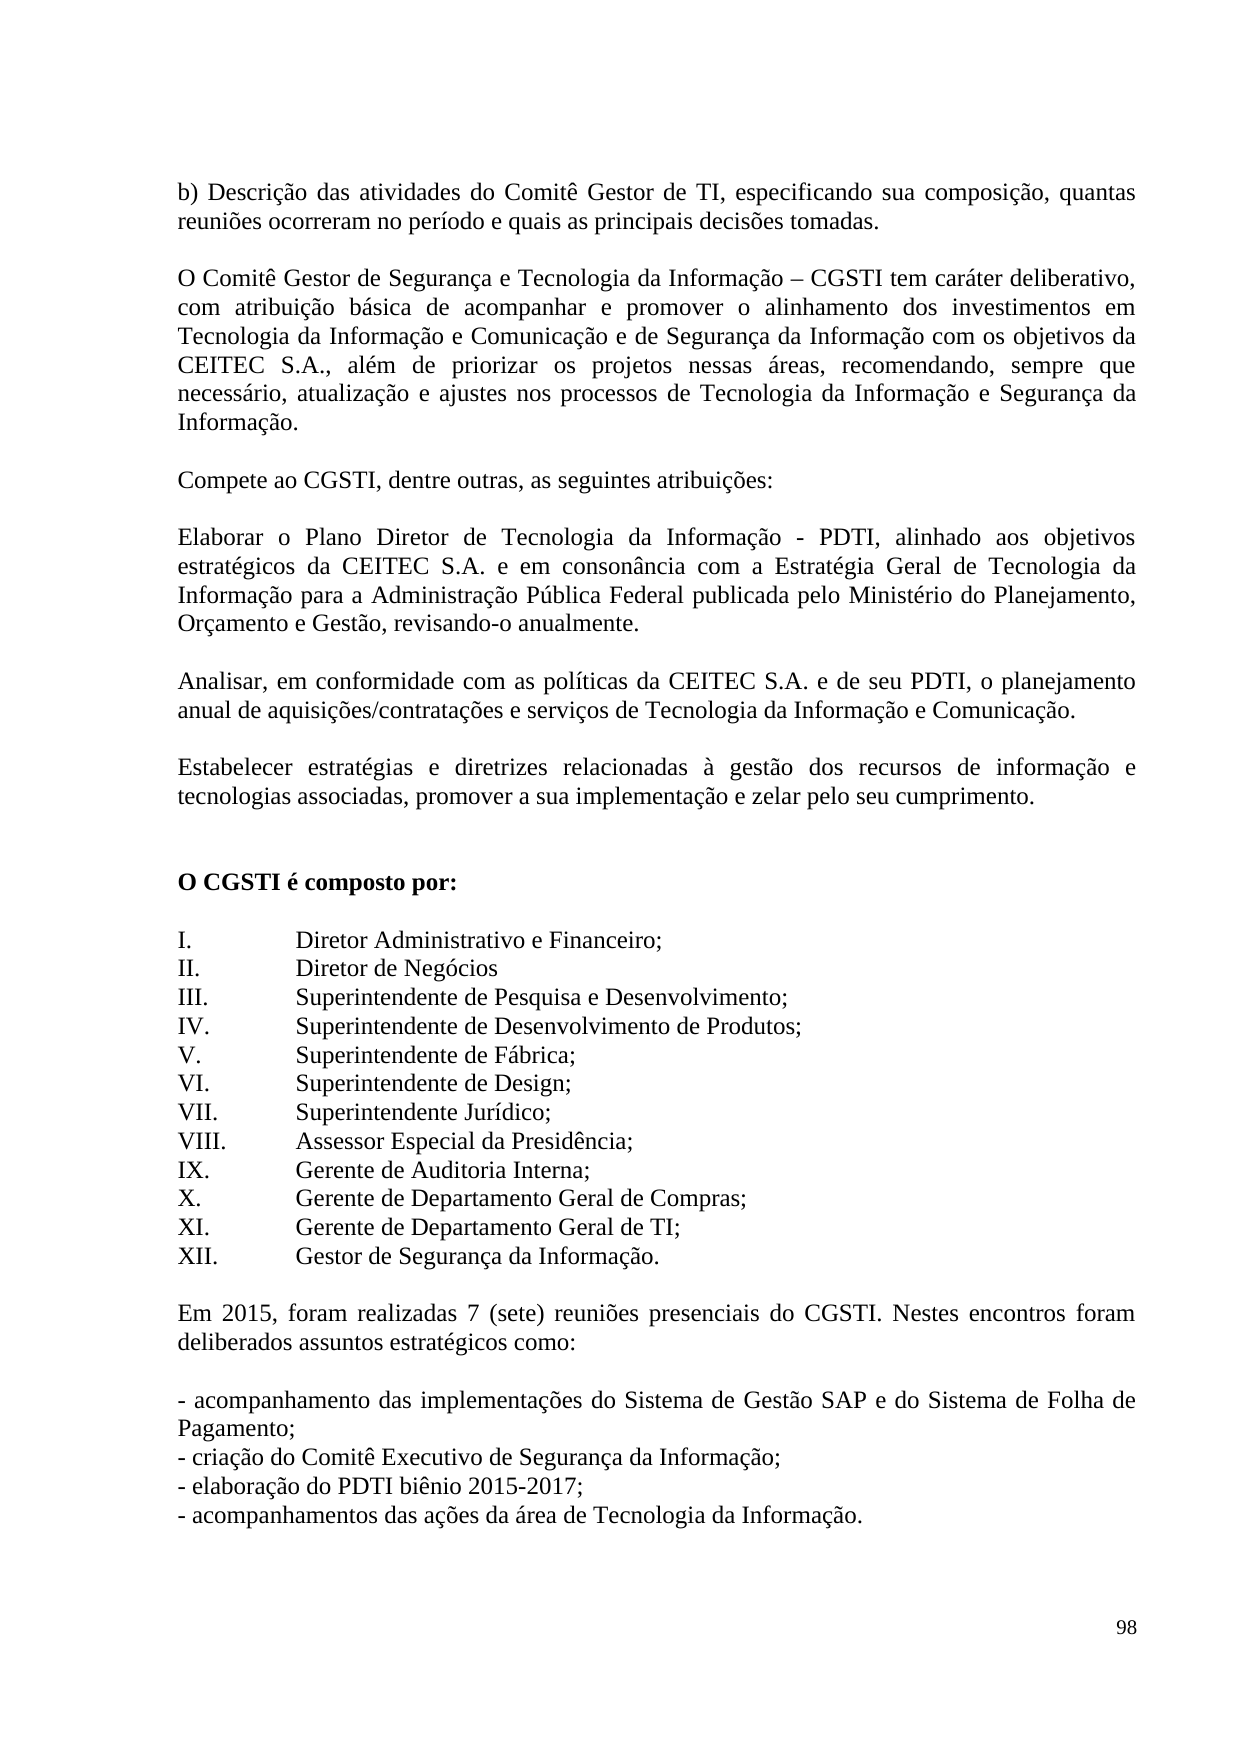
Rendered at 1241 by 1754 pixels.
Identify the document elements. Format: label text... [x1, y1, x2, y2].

text Em 2015, foram realizadas 7 (sete) reuniões presenciais do CGSTI. Nestes encontros foram deliberados assuntos estratégicos como: [177, 1298, 1137, 1356]
text X. Gerente de Departamento Geral de Compras; [177, 1183, 1137, 1212]
text V. Superintendente de Fábrica; [177, 1040, 1137, 1068]
text O CGSTI é composto por: [177, 867, 1137, 896]
text II. Diretor de Negócios [177, 953, 1137, 982]
text b) Descrição das atividades do Comitê Gestor de TI, especificando sua composição, quantas reuniões ocorreram no período e quais as principais decisões tomadas. [177, 177, 1137, 235]
text Elaborar o Plano Diretor de Tecnologia da Informação - PDTI, alinhado aos objetivos estratégicos da CEITEC S.A. e em consonância com a Estratégia Geral de Tecnologia da Informação para a Administração Pública Federal publicada pelo Ministério do Planejamento, Orçamento e Gestão, revisando-o anualmente. [177, 522, 1137, 637]
text XII. Gestor de Segurança da Informação. [177, 1241, 1137, 1270]
text I. Diretor Administrativo e Financeiro; [177, 925, 1137, 953]
text Analisar, em conformidade com as políticas da CEITEC S.A. e de seu PDTI, o planejamento anual de aquisições/contratações e serviços de Tecnologia da Informação e Comunicação. [177, 666, 1137, 723]
text VI. Superintendente de Design; [177, 1068, 1137, 1097]
text VIII. Assessor Especial da Presidência; [177, 1126, 1137, 1155]
text O Comitê Gestor de Segurança e Tecnologia da Informação – CGSTI tem caráter deliberativo, com atribuição básica de acompanhar e promover o alinhamento dos investimentos em Tecnologia da Informação e Comunicação e de Segurança da Informação com os objetivos da CEITEC S.A., além de priorizar os projetos nessas áreas, recomendando, sempre que necessário, atualização e ajustes nos processos de Tecnologia da Informação e Segurança da Informação. [177, 263, 1137, 436]
text XI. Gerente de Departamento Geral de TI; [177, 1212, 1137, 1241]
text - acompanhamento das implementações do Sistema de Gestão SAP e do Sistema de Folha de Pagamento; [177, 1385, 1137, 1442]
text VII. Superintendente Jurídico; [177, 1097, 1137, 1126]
text - criação do Comitê Executivo de Segurança da Informação; [177, 1442, 1137, 1471]
text IV. Superintendente de Desenvolvimento de Produtos; [177, 1011, 1137, 1040]
text Compete ao CGSTI, dentre outras, as seguintes atribuições: [177, 465, 1137, 493]
text - acompanhamentos das ações da área de Tecnologia da Informação. [177, 1500, 1137, 1528]
text III. Superintendente de Pesquisa e Desenvolvimento; [177, 982, 1137, 1011]
text IX. Gerente de Auditoria Interna; [177, 1155, 1137, 1183]
text Estabelecer estratégias e diretrizes relacionadas à gestão dos recursos de informação e tecnologias associadas, promover a sua implementação e zelar pelo seu cumprimento. [177, 752, 1137, 810]
text - elaboração do PDTI biênio 2015-2017; [177, 1471, 1137, 1500]
